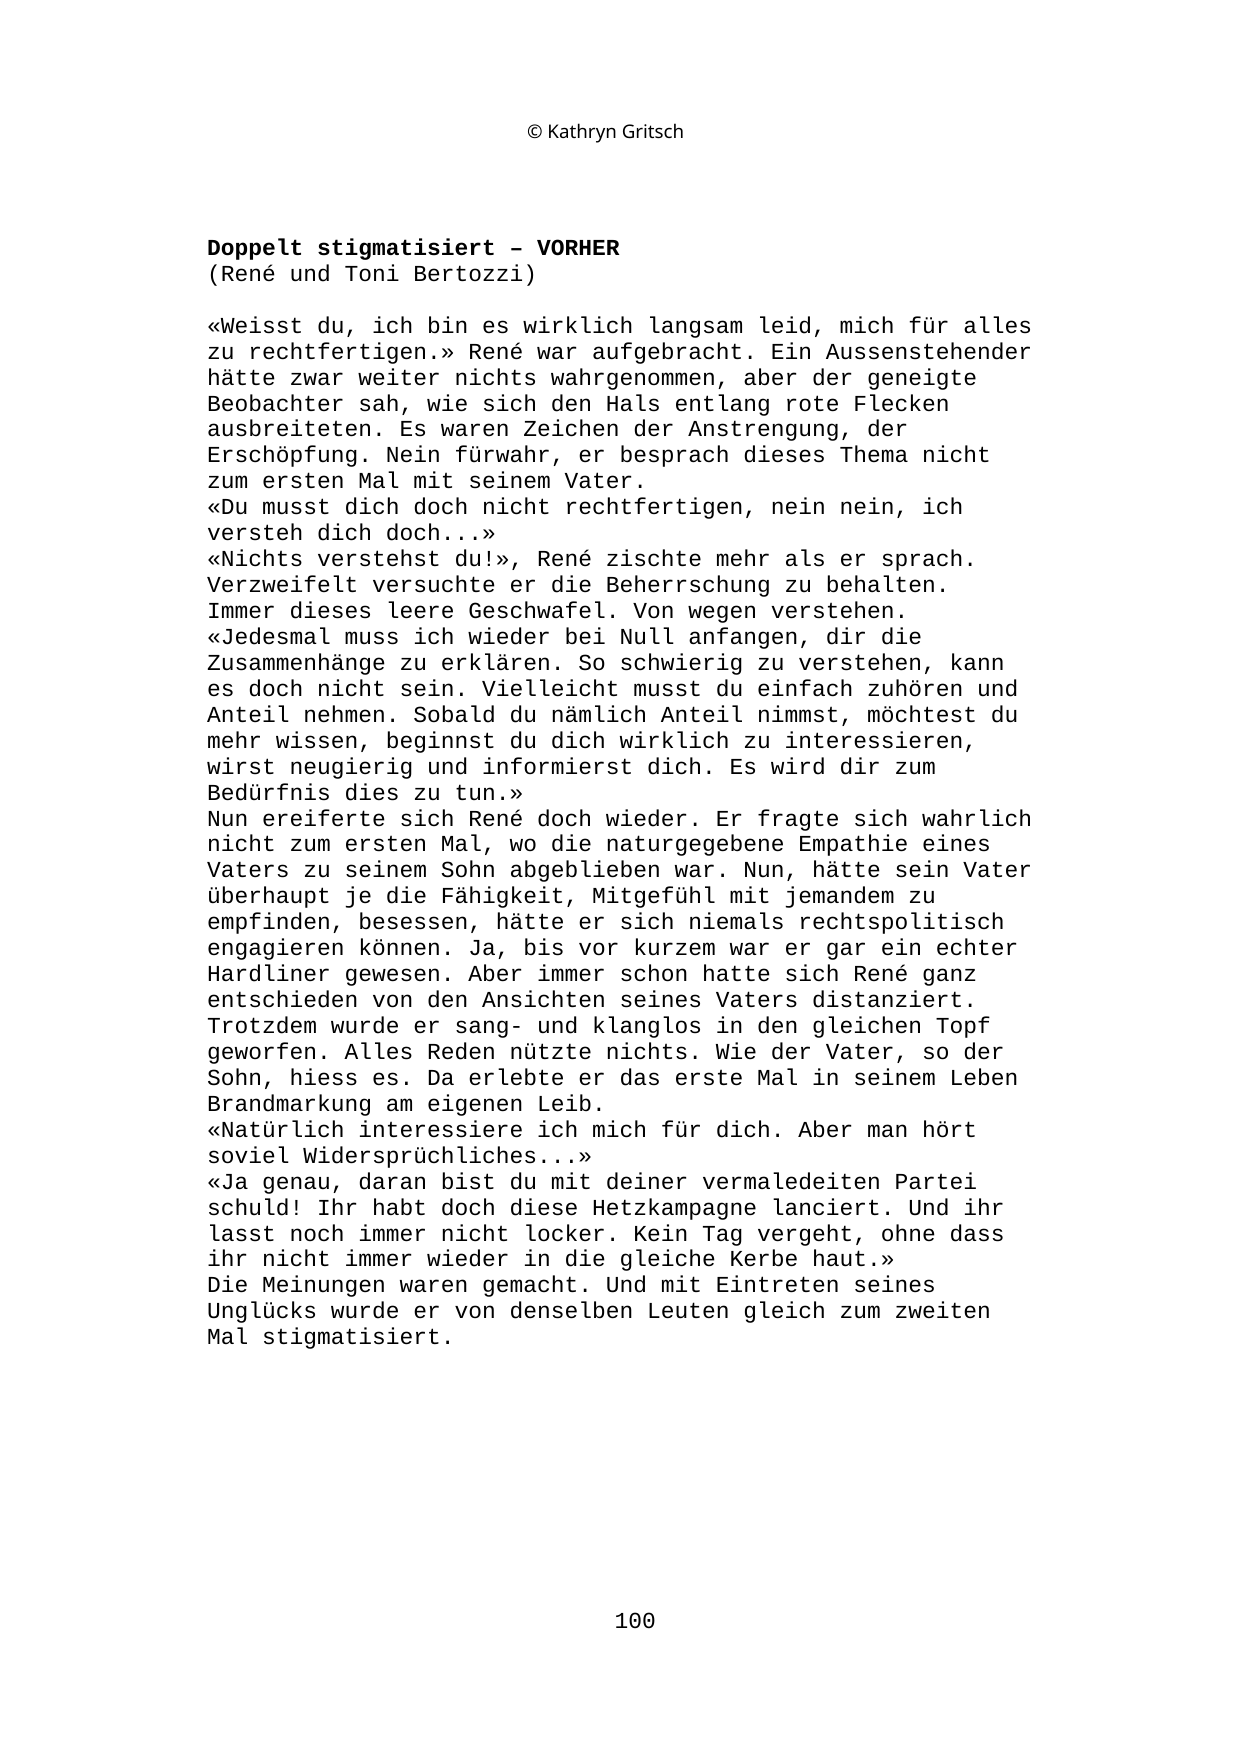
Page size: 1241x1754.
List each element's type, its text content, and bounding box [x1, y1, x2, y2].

text Doppelt stigmatisiert – VORHER [207, 236, 1034, 262]
text (René und Toni Bertozzi) [207, 262, 1034, 288]
text «Nichts verstehst du!», René zischte mehr als er sprach. Verzweifelt versuchte er die Beherrschung zu behalten. [207, 547, 1034, 599]
text «Weisst du, ich bin es wirklich langsam leid, mich für alles zu rechtfertigen.» René war aufgebracht. Ein Aussenstehender hätte zwar weiter nichts wahrgenommen, aber der geneigte Beobachter sah, wie sich den Hals entlang rote Flecken ausbreiteten. Es waren Zeichen der Anstrengung, der Erschöpfung. Nein fürwahr, er besprach dieses Thema nicht zum ersten Mal mit seinem Vater. [207, 314, 1034, 496]
text Nun ereiferte sich René doch wieder. Er fragte sich wahrlich nicht zum ersten Mal, wo die naturgegebene Empathie eines Vaters zu seinem Sohn abgeblieben war. Nun, hätte sein Vater überhaupt je die Fähigkeit, Mitgefühl mit jemandem zu empfinden, besessen, hätte er sich niemals rechtspolitisch engagieren können. Ja, bis vor kurzem war er gar ein echter Hardliner gewesen. Aber immer schon hatte sich René ganz entschieden von den Ansichten seines Vaters distanziert. Trotzdem wurde er sang- und klanglos in den gleichen Topf geworfen. Alles Reden nützte nichts. Wie der Vater, so der Sohn, hiess es. Da erlebte er das erste Mal in seinem Leben Brandmarkung am eigenen Leib. [207, 807, 1034, 1118]
text Die Meinungen waren gemacht. Und mit Eintreten seines Unglücks wurde er von denselben Leuten gleich zum zweiten Mal stigmatisiert. [207, 1274, 1034, 1352]
text «Ja genau, daran bist du mit deiner vermaledeiten Partei schuld! Ihr habt doch diese Hetzkampagne lanciert. Und ihr lasst noch immer nicht locker. Kein Tag vergeht, ohne dass ihr nicht immer wieder in die gleiche Kerbe haut.» [207, 1170, 1034, 1274]
text «Du musst dich doch nicht rechtfertigen, nein nein, ich versteh dich doch...» [207, 496, 1034, 547]
text Immer dieses leere Geschwafel. Von wegen verstehen. «Jedesmal muss ich wieder bei Null anfangen, dir die Zusammenhänge zu erklären. So schwierig zu verstehen, kann es doch nicht sein. Vielleicht musst du einfach zuhören und Anteil nehmen. Sobald du nämlich Anteil nimmst, möchtest du mehr wissen, beginnst du dich wirklich zu interessieren, wirst neugierig und informierst dich. Es wird dir zum Bedürfnis dies zu tun.» [207, 599, 1034, 807]
text «Natürlich interessiere ich mich für dich. Aber man hört soviel Widersprüchliches...» [207, 1118, 1034, 1170]
